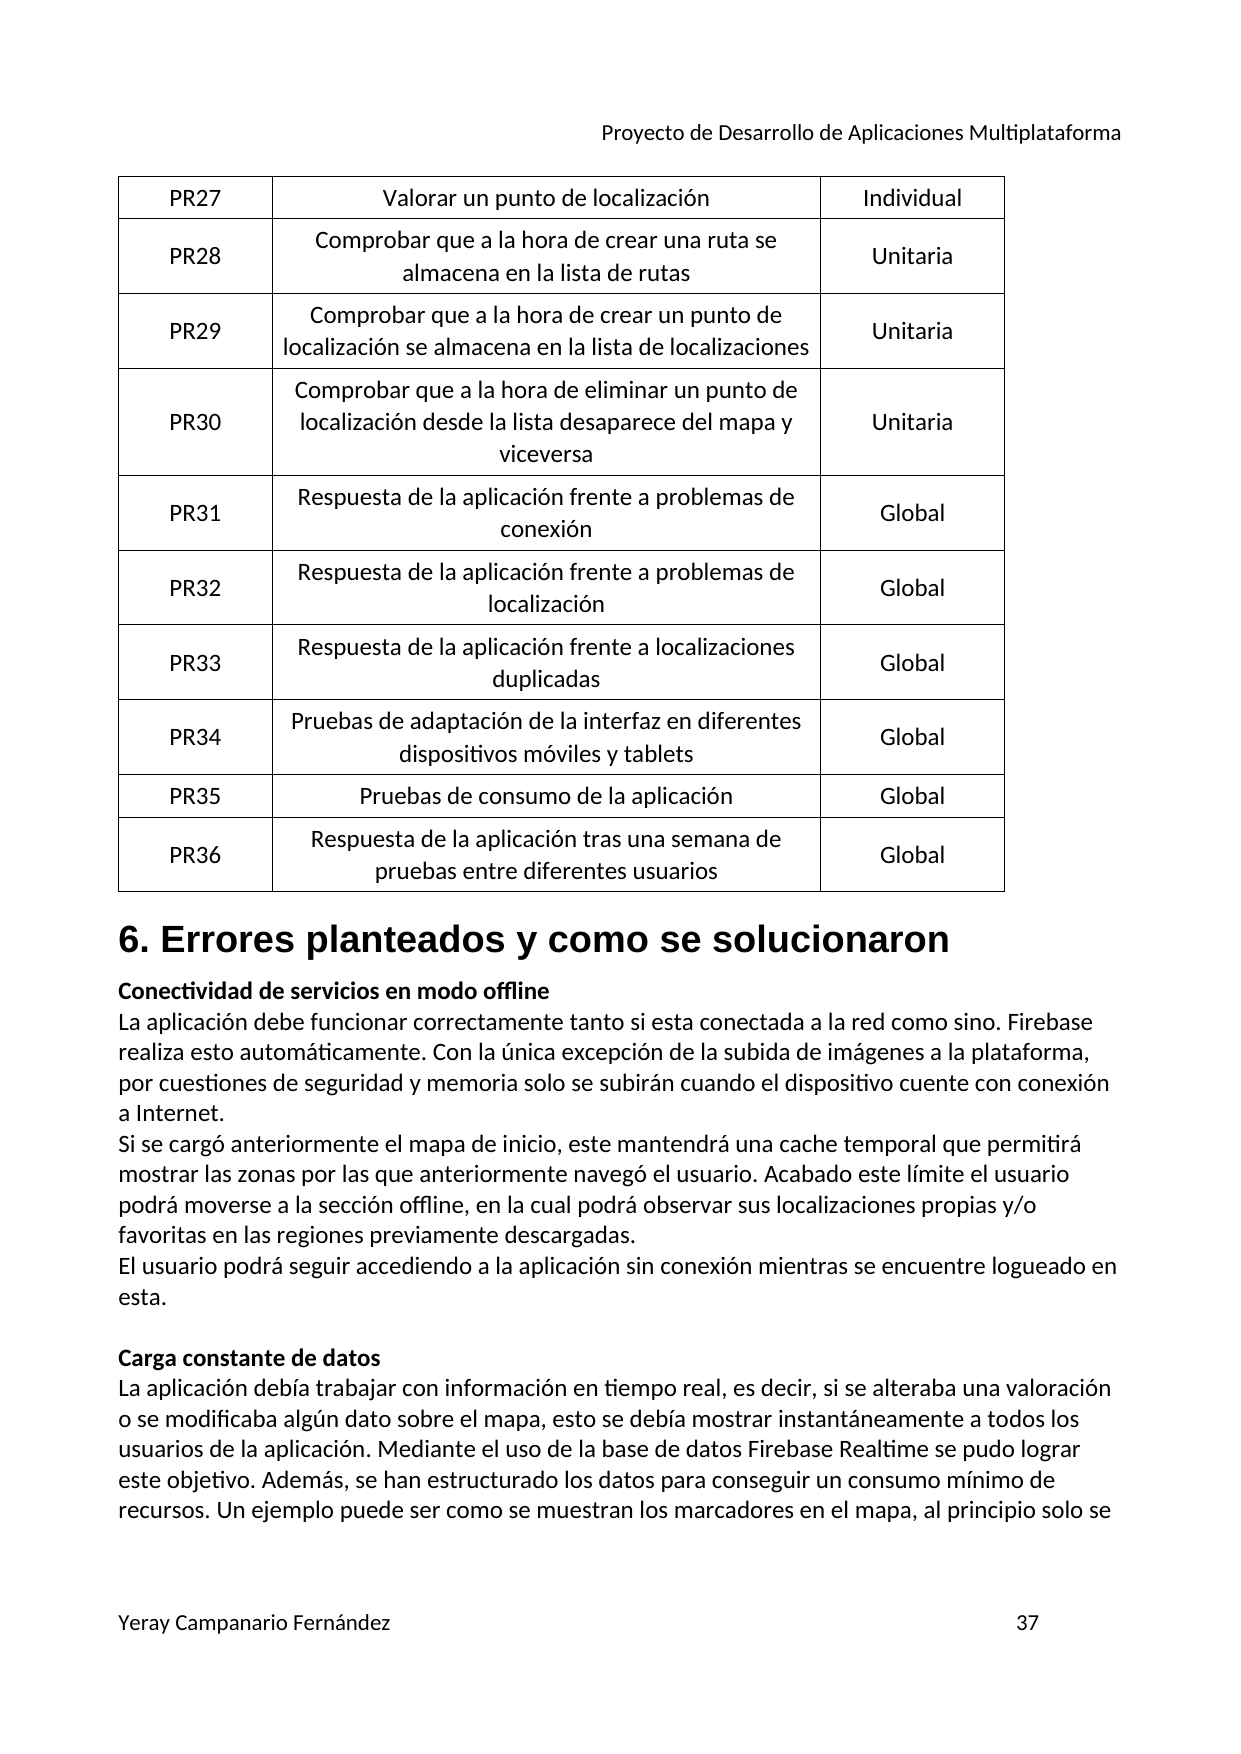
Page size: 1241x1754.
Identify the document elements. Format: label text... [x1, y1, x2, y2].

table_cell PR33 [119, 625, 272, 699]
table_cell Unitaria [821, 369, 1004, 475]
table_cell Respuesta de la aplicación frente a localizaciones duplicadas [273, 625, 820, 699]
text Conectividad de servicios en modo offline [118, 976, 1122, 1006]
table_cell PR31 [119, 476, 272, 549]
text El usuario podrá seguir accediendo a la aplicación sin conexión mientras se encuentre logueado en esta. [118, 1250, 1122, 1311]
table_cell Comprobar que a la hora de crear una ruta se almacena en la lista de rutas [273, 219, 820, 293]
table_cell PR27 [119, 177, 272, 218]
table_cell PR30 [119, 369, 272, 475]
table_cell Respuesta de la aplicación tras una semana de pruebas entre diferentes usuarios [273, 818, 820, 891]
table_cell PR36 [119, 818, 272, 891]
table_cell Comprobar que a la hora de eliminar un punto de localización desde la lista desaparece del mapa y viceversa [273, 369, 820, 475]
table_cell Pruebas de adaptación de la interfaz en diferentes dispositivos móviles y tablets [273, 700, 820, 774]
table_cell Unitaria [821, 219, 1004, 293]
table_cell PR34 [119, 700, 272, 774]
text La aplicación debía trabajar con información en tiempo real, es decir, si se alteraba una valoración o se modificaba algún dato sobre el mapa, esto se debía mostrar instantáneamente a todos los usuarios de la aplicación. Mediante el uso de la base de datos Firebase Realtime se pudo lograr este objetivo. Además, se han estructurado los datos para conseguir un consumo mínimo de recursos. Un ejemplo puede ser como se muestran los marcadores en el mapa, al principio solo se [118, 1372, 1122, 1525]
table_cell PR32 [119, 551, 272, 624]
table_cell Unitaria [821, 294, 1004, 368]
text Si se cargó anteriormente el mapa de inicio, este mantendrá una cache temporal que permitirá mostrar las zonas por las que anteriormente navegó el usuario. Acabado este límite el usuario podrá moverse a la sección offline, en la cual podrá observar sus localizaciones propias y/o favoritas en las regiones previamente descargadas. [118, 1128, 1122, 1250]
table_cell PR29 [119, 294, 272, 368]
table_cell Global [821, 775, 1004, 816]
table_cell Pruebas de consumo de la aplicación [273, 775, 820, 816]
table_cell PR28 [119, 219, 272, 293]
table_cell Individual [821, 177, 1004, 218]
table_cell Global [821, 551, 1004, 624]
table_cell Global [821, 625, 1004, 699]
table_cell Comprobar que a la hora de crear un punto de localización se almacena en la lista de localizaciones [273, 294, 820, 368]
table_cell Respuesta de la aplicación frente a problemas de localización [273, 551, 820, 624]
subtitle 6. Errores planteados y como se solucionaron [118, 917, 1122, 960]
table_cell Global [821, 700, 1004, 774]
text Carga constante de datos [118, 1342, 1122, 1372]
table_cell Global [821, 818, 1004, 891]
table_cell Valorar un punto de localización [273, 177, 820, 218]
table_cell PR35 [119, 775, 272, 816]
table_cell Global [821, 476, 1004, 549]
table_cell Respuesta de la aplicación frente a problemas de conexión [273, 476, 820, 549]
text La aplicación debe funcionar correctamente tanto si esta conectada a la red como sino. Firebase realiza esto automáticamente. Con la única excepción de la subida de imágenes a la plataforma, por cuestiones de seguridad y memoria solo se subirán cuando el dispositivo cuente con conexión a Internet. [118, 1006, 1122, 1128]
